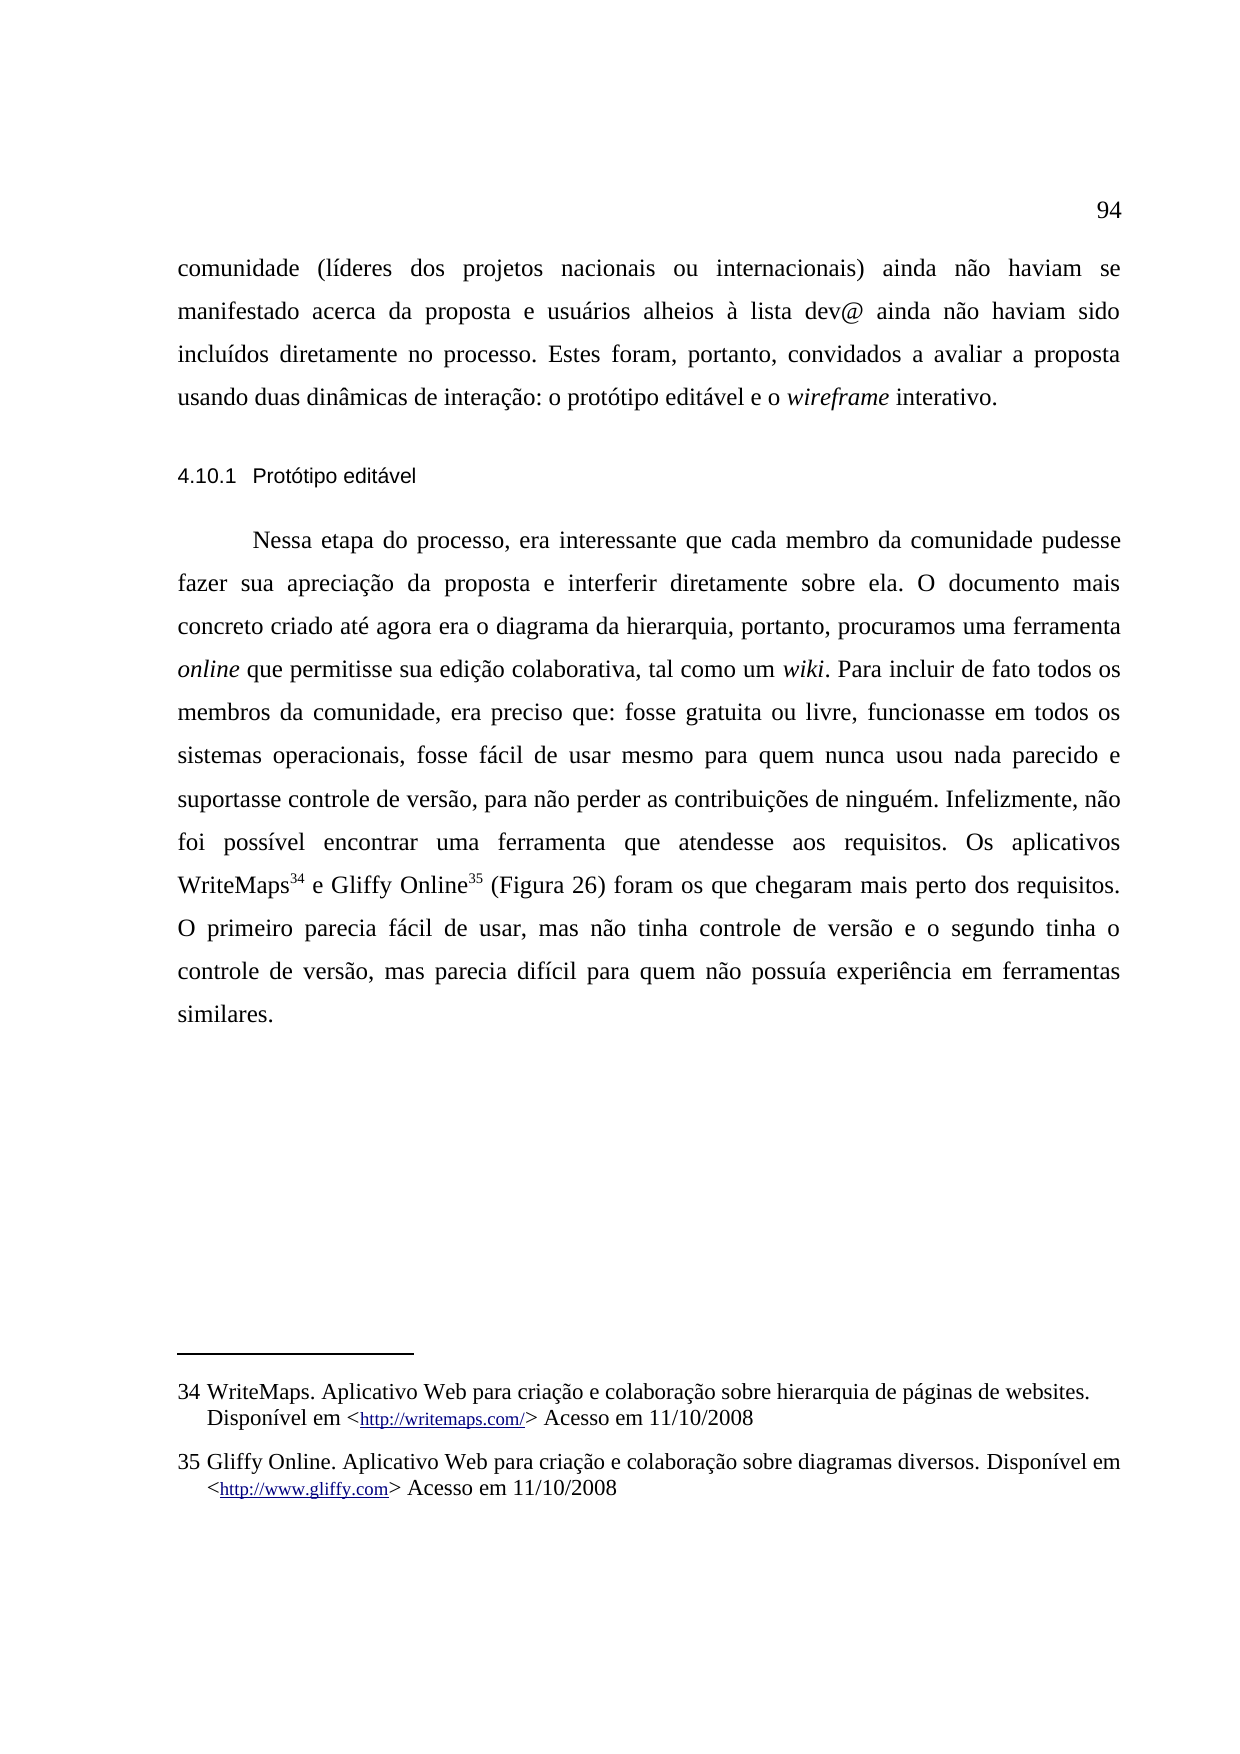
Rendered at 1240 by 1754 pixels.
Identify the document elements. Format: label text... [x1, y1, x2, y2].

text WriteMaps. Aplicativo Web para criação e colaboração sobre hierarquia de páginas de websites. Disponível em <http://writemaps.com/> Acesso em 11/10/2008 [177, 1378, 1121, 1430]
text Nessa etapa do processo, era interessante que cada membro da comunidade pudesse fazer sua apreciação da proposta e interferir diretamente sobre ela. O documento mais concreto criado até agora era o diagrama da hierarquia, portanto, procuramos uma ferramenta online que permitisse sua edição colaborativa, tal como um wiki. Para incluir de fato todos os membros da comunidade, era preciso que: fosse gratuita ou livre, funcionasse em todos os sistemas operacionais, fosse fácil de usar mesmo para quem nunca usou nada parecido e suportasse controle de versão, para não perder as contribuições de ninguém. Infelizmente, não foi possível encontrar uma ferramenta que atendesse aos requisitos. Os aplicativos WriteMaps e Gliffy Online (Figura 26) foram os que chegaram mais perto dos requisitos. O primeiro parecia fácil de usar, mas não tinha controle de versão e o segundo tinha o controle de versão, mas parecia difícil para quem não possuía experiência em ferramentas similares. [177, 525, 1121, 1028]
subtitle Protótipo editável [171, 463, 1121, 488]
text comunidade (líderes dos projetos nacionais ou internacionais) ainda não haviam se manifestado acerca da proposta e usuários alheios à lista dev@ ainda não haviam sido incluídos diretamente no processo. Estes foram, portanto, convidados a avaliar a proposta usando duas dinâmicas de interação: o protótipo editável e o wireframe interativo. [177, 253, 1121, 411]
text Gliffy Online. Aplicativo Web para criação e colaboração sobre diagramas diversos. Disponível em <http://www.gliffy.com> Acesso em 11/10/2008 [177, 1448, 1121, 1501]
